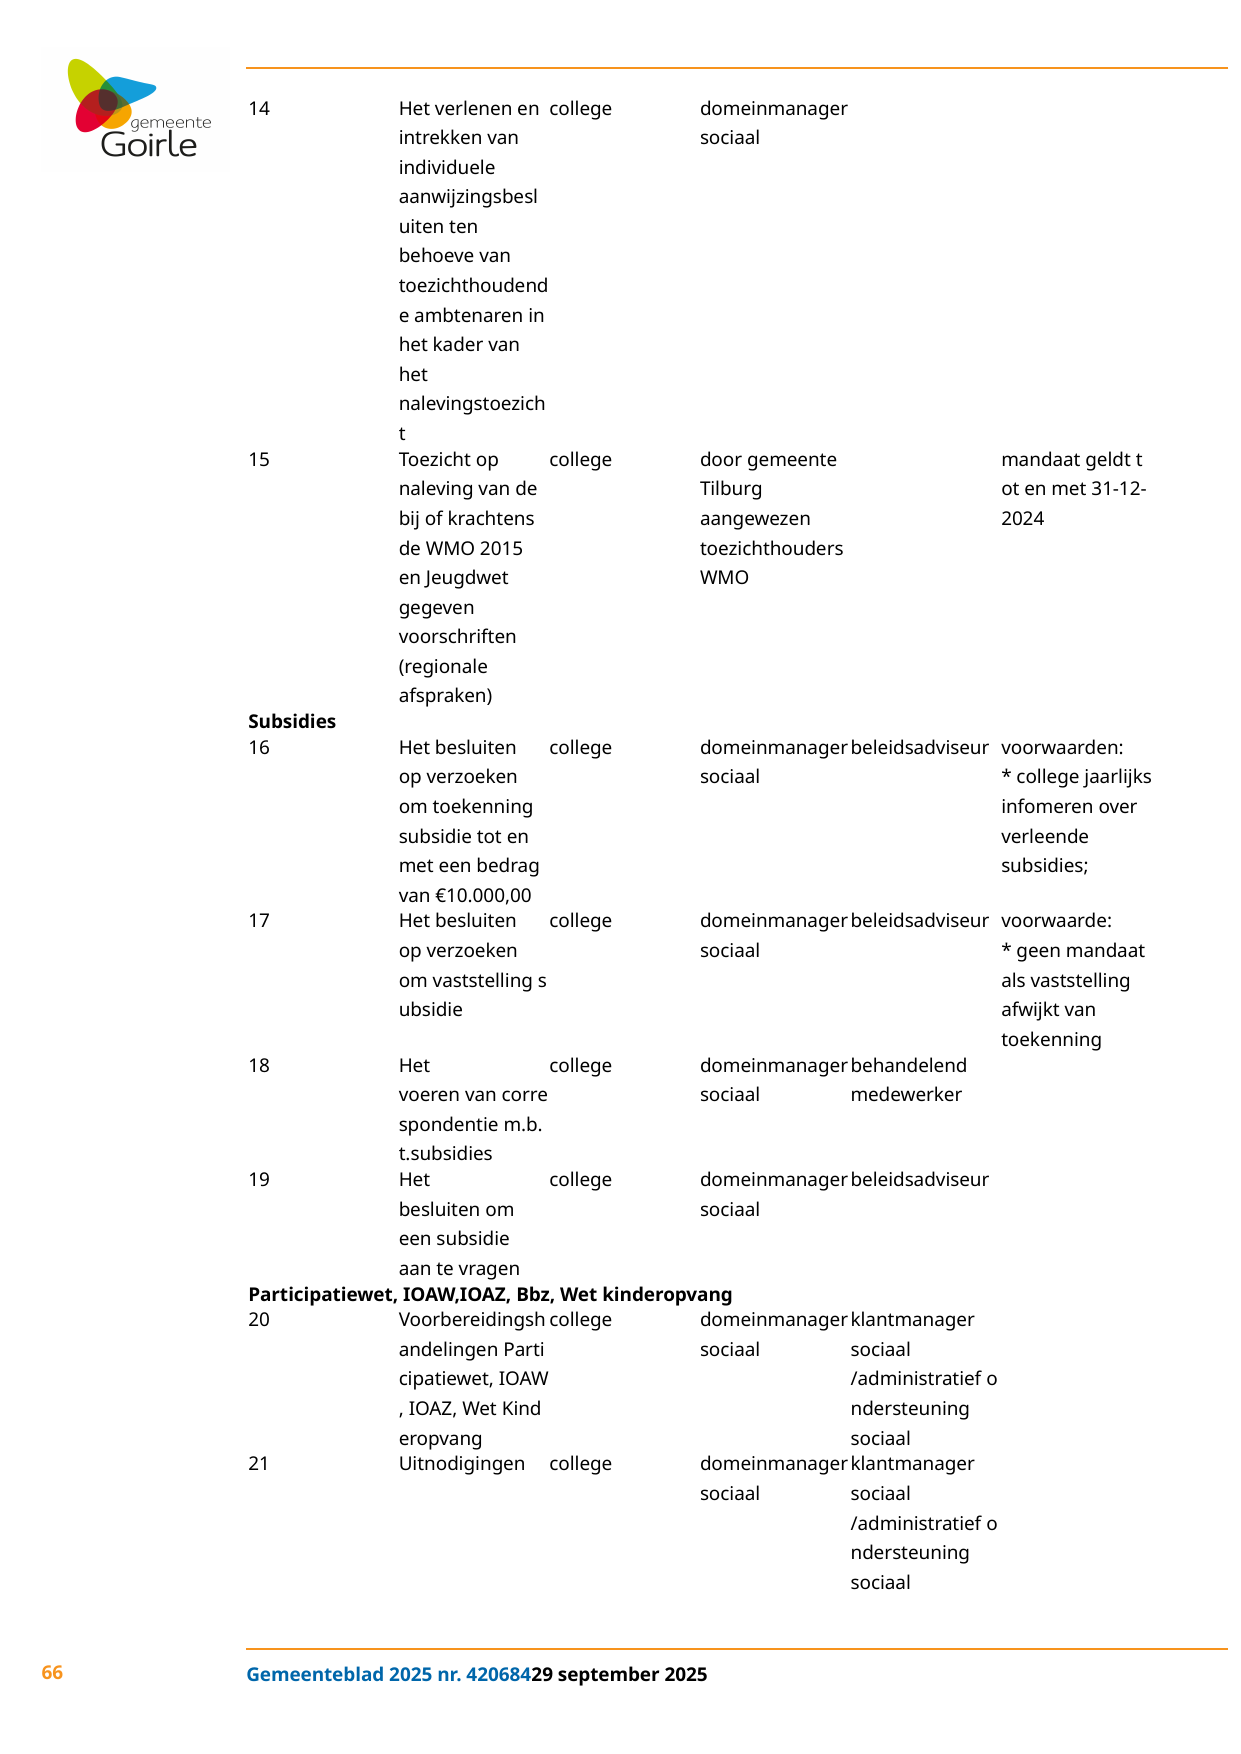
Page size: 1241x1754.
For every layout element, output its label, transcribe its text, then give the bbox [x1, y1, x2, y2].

table_cell domeinmanager sociaal [700, 95, 850, 446]
table_cell college [549, 95, 700, 446]
table_cell 21 [248, 1451, 398, 1594]
table_cell domeinmanager sociaal [700, 1306, 850, 1451]
table_cell [1001, 1166, 1152, 1281]
table_cell [1001, 95, 1152, 446]
table_cell 14 [248, 95, 398, 446]
table_cell domeinmanager sociaal [700, 1451, 850, 1594]
table_cell Het besluiten om een subsidie aan te vragen [399, 1166, 549, 1281]
table_cell 15 [248, 446, 398, 708]
table_cell Het verlenen en intrekken van individuele aanwijzingsbesluiten ten behoeve van toezichthoudende ambtenaren in het kader van het nalevingstoezicht [399, 95, 549, 446]
table_cell college [549, 908, 700, 1052]
table_cell domeinmanager sociaal [700, 908, 850, 1052]
table_cell college [549, 734, 700, 908]
table_cell 16 [248, 734, 398, 908]
table_cell beleidsadviseur [850, 1166, 1001, 1281]
table_cell Toezicht op naleving van de bij of krachtens de WMO 2015 en Jeugdwet gegeven voorschriften (regionale afspraken) [399, 446, 549, 708]
table_cell 20 [248, 1306, 398, 1451]
table_cell [850, 95, 1001, 446]
table_cell klantmanager sociaal /administratief ondersteuning sociaal [850, 1451, 1001, 1594]
table_cell Het besluiten op verzoeken om vaststelling subsidie [399, 908, 549, 1052]
table_cell klantmanager sociaal /administratief ondersteuning sociaal [850, 1306, 1001, 1451]
table_cell college [549, 1306, 700, 1451]
table_cell 19 [248, 1166, 398, 1281]
table_cell Het voeren van correspondentie m.b.t.subsidies [399, 1052, 549, 1166]
table_cell 17 [248, 908, 398, 1052]
table_cell domeinmanager sociaal [700, 1166, 850, 1281]
table_cell [850, 446, 1001, 708]
table_cell door gemeente Tilburg aangewezen toezichthouders WMO [700, 446, 850, 708]
table_cell Uitnodigingen [399, 1451, 549, 1594]
table_cell [1001, 1451, 1152, 1594]
table_cell mandaat geldt tot en met 31-12-2024 [1001, 446, 1152, 708]
table_cell voorwaarden: * college jaarlijks infomeren over verleende subsidies; [1001, 734, 1152, 908]
table_cell 18 [248, 1052, 398, 1166]
table_cell domeinmanager sociaal [700, 1052, 850, 1166]
picture [41, 47, 231, 172]
table_cell voorwaarde: * geen mandaat als vaststelling afwijkt van toekenning [1001, 908, 1152, 1052]
table_cell beleidsadviseur [850, 734, 1001, 908]
table_cell Participatiewet, IOAW,IOAZ, Bbz, Wet kinderopvang [248, 1281, 1152, 1306]
table_cell Voorbereidingshandelingen Participatiewet, IOAW, IOAZ, Wet Kinderopvang [399, 1306, 549, 1451]
table_cell college [549, 1166, 700, 1281]
table_cell beleidsadviseur [850, 908, 1001, 1052]
table_cell [1001, 1306, 1152, 1451]
table_cell [1001, 1052, 1152, 1166]
table_cell college [549, 446, 700, 708]
table_cell college [549, 1052, 700, 1166]
table_cell behandelend medewerker [850, 1052, 1001, 1166]
table_cell Subsidies [248, 708, 1152, 734]
table_cell domeinmanager sociaal [700, 734, 850, 908]
table_cell college [549, 1451, 700, 1594]
table_cell Het besluiten op verzoeken om toekenning subsidie tot en met een bedrag van €10.000,00 [399, 734, 549, 908]
